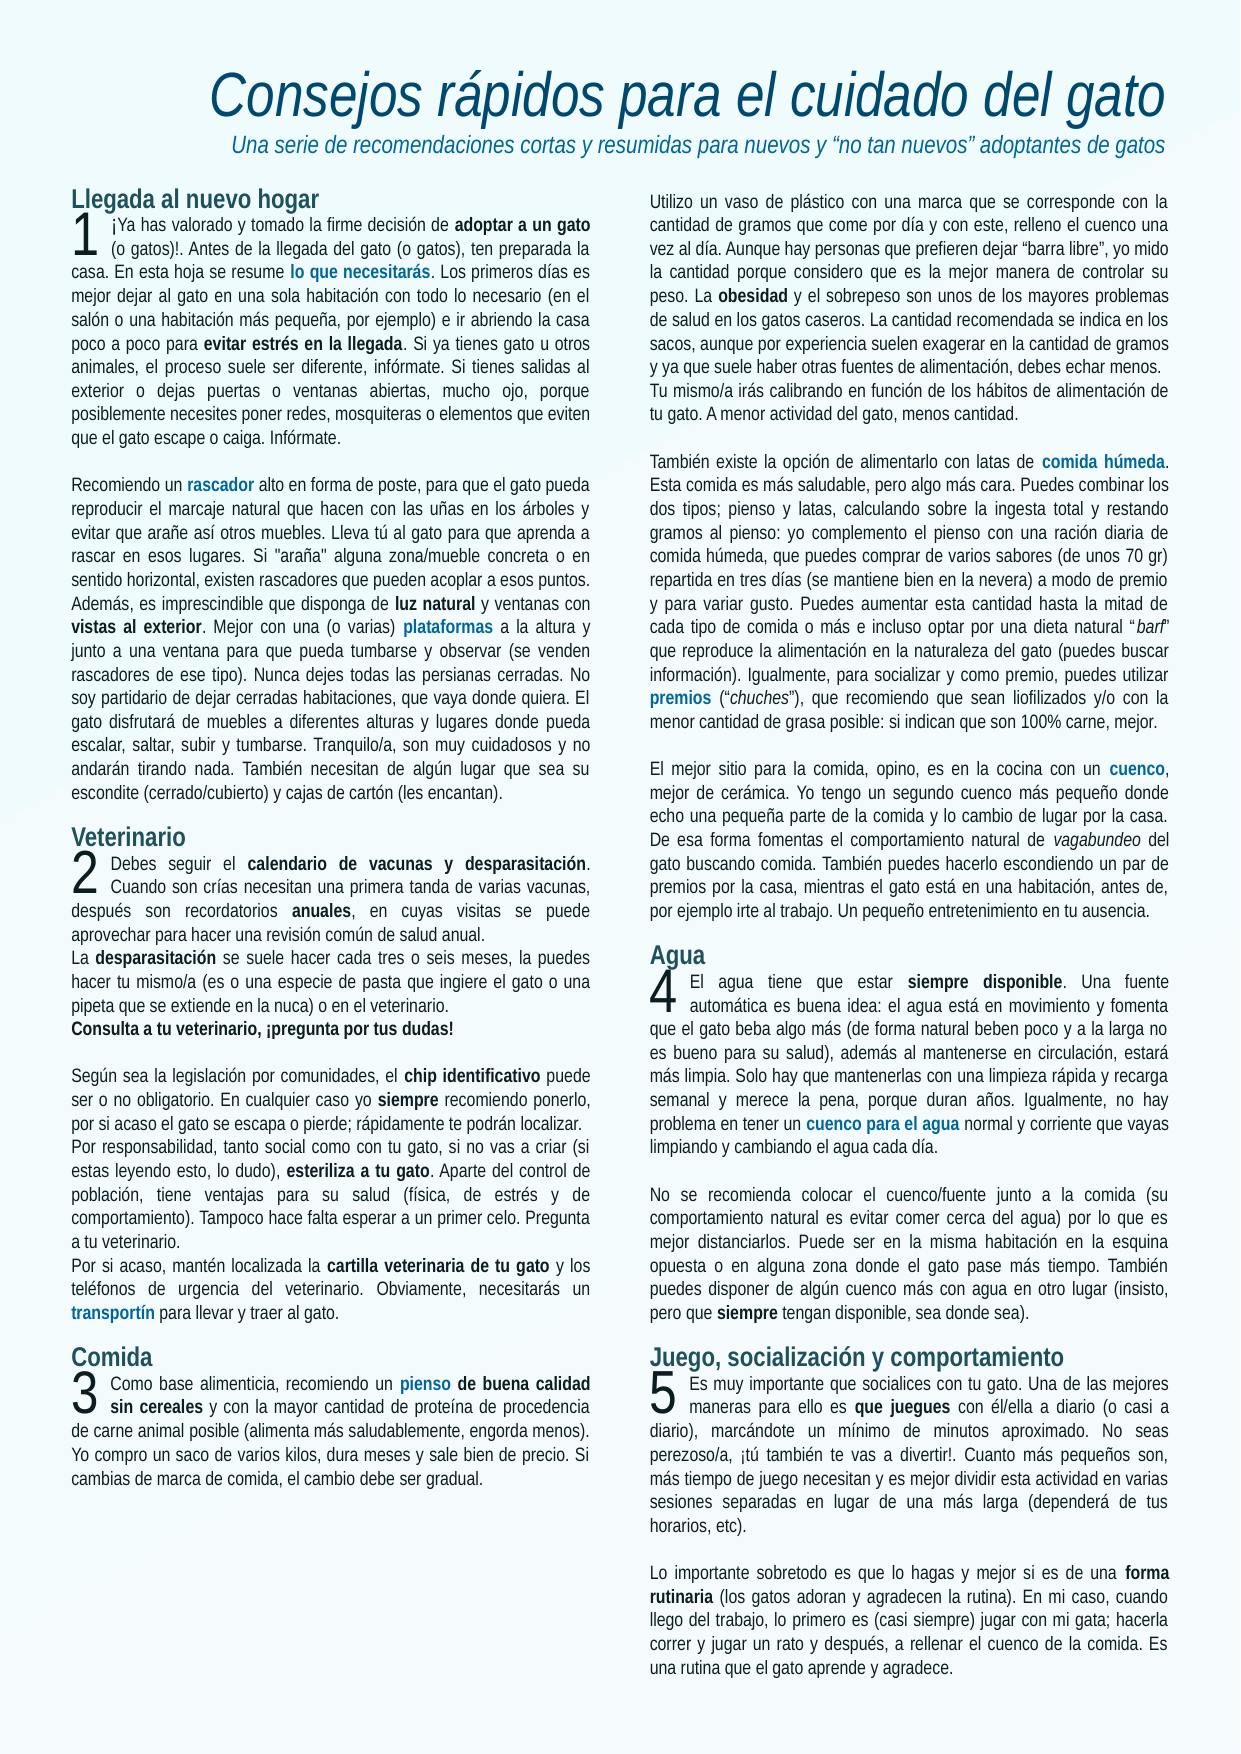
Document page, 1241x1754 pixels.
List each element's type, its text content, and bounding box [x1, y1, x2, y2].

text Recomiendo un rascador alto en forma de poste, para que el gato pueda reproducir el marcaje natural que hacen con las uñas en los árboles y evitar que arañe así otros muebles. Lleva tú al gato para que aprenda a rascar en esos lugares. Si "araña" alguna zona/mueble concreta o en sentido horizontal, existen rascadores que pueden acoplar a esos puntos. Además, es imprescindible que disponga de luz natural y ventanas con vistas al exterior. Mejor con una (o varias) plataformas a la altura y junto a una ventana para que pueda tumbarse y observar (se venden rascadores de ese tipo). Nunca dejes todas las persianas cerradas. No soy partidario de dejar cerradas habitaciones, que vaya donde quiera. El gato disfrutará de muebles a diferentes alturas y lugares donde pueda escalar, saltar, subir y tumbarse. Tranquilo/a, son muy cuidadosos y no andarán tirando nada. También necesitan de algún lugar que sea su escondite (cerrado/cubierto) y cajas de cartón (les encantan). [71, 473, 591, 804]
text El mejor sitio para la comida, opino, es en la cocina con un cuenco, mejor de cerámica. Yo tengo un segundo cuenco más pequeño donde echo una pequeña parte de la comida y lo cambio de lugar por la casa. De esa forma fomentas el comportamiento natural de vagabundeo del gato buscando comida. También puedes hacerlo escondiendo un par de premios por la casa, mientras el gato está en una habitación, antes de, por ejemplo irte al trabajo. Un pequeño entretenimiento en tu ausencia. [649, 757, 1169, 922]
text Utilizo un vaso de plástico con una marca que se corresponde con la cantidad de gramos que come por día y con este, relleno el cuenco una vez al día. Aunque hay personas que prefieren dejar “barra libre”, yo mido la cantidad porque considero que es la mejor manera de controlar su peso. La obesidad y el sobrepeso son unos de los mayores problemas de salud en los gatos caseros. La cantidad recomendada se indica en los sacos, aunque por experiencia suelen exagerar en la cantidad de gramos y ya que suele haber otras fuentes de alimentación, debes echar menos. [649, 189, 1169, 378]
text También existe la opción de alimentarlo con latas de comida húmeda. Esta comida es más saludable, pero algo más cara. Puedes combinar los dos tipos; pienso y latas, calculando sobre la ingesta total y restando gramos al pienso: yo complemento el pienso con una ración diaria de comida húmeda, que puedes comprar de varios sabores (de unos 70 gr) repartida en tres días (se mantiene bien en la nevera) a modo de premio y para variar gusto. Puedes aumentar esta cantidad hasta la mitad de cada tipo de comida o más e incluso optar por una dieta natural “barf” que reproduce la alimentación en la naturaleza del gato (puedes buscar información). Igualmente, para socializar y como premio, puedes utilizar premios (“chuches”), que recomiendo que sean liofilizados y/o con la menor cantidad de grasa posible: si indican que son 100% carne, mejor. [649, 449, 1169, 733]
text Veterinario [71, 828, 591, 851]
text Tu mismo/a irás calibrando en función de los hábitos de alimentación de tu gato. A menor actividad del gato, menos cantidad. [649, 378, 1169, 426]
text La desparasitación se suele hacer cada tres o seis meses, la puedes hacer tu mismo/a (es o una especie de pasta que ingiere el gato o una pipeta que se extiende en la nuca) o en el veterinario. [71, 946, 591, 1017]
text Llegada al nuevo hogar [71, 71, 591, 213]
text No se recomienda colocar el cuenco/fuente junto a la comida (su comportamiento natural es evitar comer cerca del agua) por lo que es mejor distanciarlos. Puede ser en la misma habitación en la esquina opuesta o en alguna zona donde el gato pase más tiempo. También puedes disponer de algún cuenco más con agua en otro lugar (insisto, pero que siempre tengan disponible, sea donde sea). [649, 1182, 1169, 1324]
text Por si acaso, mantén localizada la cartilla veterinaria de tu gato y los teléfonos de urgencia del veterinario. Obviamente, necesitarás un transportín para llevar y traer al gato. [71, 1253, 591, 1324]
text Consulta a tu veterinario, ¡pregunta por tus dudas! [71, 1017, 591, 1040]
text Según sea la legislación por comunidades, el chip identificativo puede ser o no obligatorio. En cualquier caso yo siempre recomiendo ponerlo, por si acaso el gato se escapa o pierde; rápidamente te podrán localizar. [71, 1064, 591, 1135]
text 4El agua tiene que estar siempre disponible. Una fuente automática es buena idea: el agua está en movimiento y fomenta que el gato beba algo más (de forma natural beben poco y a la larga no es bueno para su salud), además al mantenerse en circulación, estará más limpia. Solo hay que mantenerlas con una limpieza rápida y recarga semanal y merece la pena, porque duran años. Igualmente, no hay problema en tener un cuenco para el agua normal y corriente que vayas limpiando y cambiando el agua cada día. [649, 969, 1169, 1159]
text 1¡Ya has valorado y tomado la firme decisión de adoptar a un gato (o gatos)!. Antes de la llegada del gato (o gatos), ten preparada la casa. En esta hoja se resume lo que necesitarás. Los primeros días es mejor dejar al gato en una sola habitación con todo lo necesario (en el salón o una habitación más pequeña, por ejemplo) e ir abriendo la casa poco a poco para evitar estrés en la llegada. Si ya tienes gato u otros animales, el proceso suele ser diferente, infórmate. Si tienes salidas al exterior o dejas puertas o ventanas abiertas, mucho ojo, porque posiblemente necesites poner redes, mosquiteras o elementos que eviten que el gato escape o caiga. Infórmate. [71, 213, 591, 449]
text 2Debes seguir el calendario de vacunas y desparasitación. Cuando son crías necesitan una primera tanda de varias vacunas, después son recordatorios anuales, en cuyas visitas se puede aprovechar para hacer una revisión común de salud anual. [71, 851, 591, 946]
text Agua [649, 946, 1169, 969]
text Comida [71, 1348, 591, 1371]
text 5Es muy importante que socialices con tu gato. Una de las mejores maneras para ello es que juegues con él/ella a diario (o casi a diario), marcándote un mínimo de minutos aproximado. No seas perezoso/a, ¡tú también te vas a divertir!. Cuanto más pequeños son, más tiempo de juego necesitan y es mejor dividir esta actividad en varias sesiones separadas en lugar de una más larga (dependerá de tus horarios, etc). [649, 1371, 1169, 1537]
text 3Como base alimenticia, recomiendo un pienso de buena calidad sin cereales y con la mayor cantidad de proteína de procedencia de carne animal posible (alimenta más saludablemente, engorda menos). Yo compro un saco de varios kilos, dura meses y sale bien de precio. Si cambias de marca de comida, el cambio debe ser gradual. [71, 1371, 591, 1490]
text Lo importante sobretodo es que lo hagas y mejor si es de una forma rutinaria (los gatos adoran y agradecen la rutina). En mi caso, cuando llego del trabajo, lo primero es (casi siempre) jugar con mi gata; hacerla correr y jugar un rato y después, a rellenar el cuenco de la comida. Es una rutina que el gato aprende y agradece. [649, 1561, 1169, 1679]
text Por responsabilidad, tanto social como con tu gato, si no vas a criar (si estas leyendo esto, lo dudo), esteriliza a tu gato. Aparte del control de población, tiene ventajas para su salud (física, de estrés y de comportamiento). Tampoco hace falta esperar a un primer celo. Pregunta a tu veterinario. [71, 1135, 591, 1253]
text Juego, socialización y comportamiento [649, 1348, 1169, 1371]
